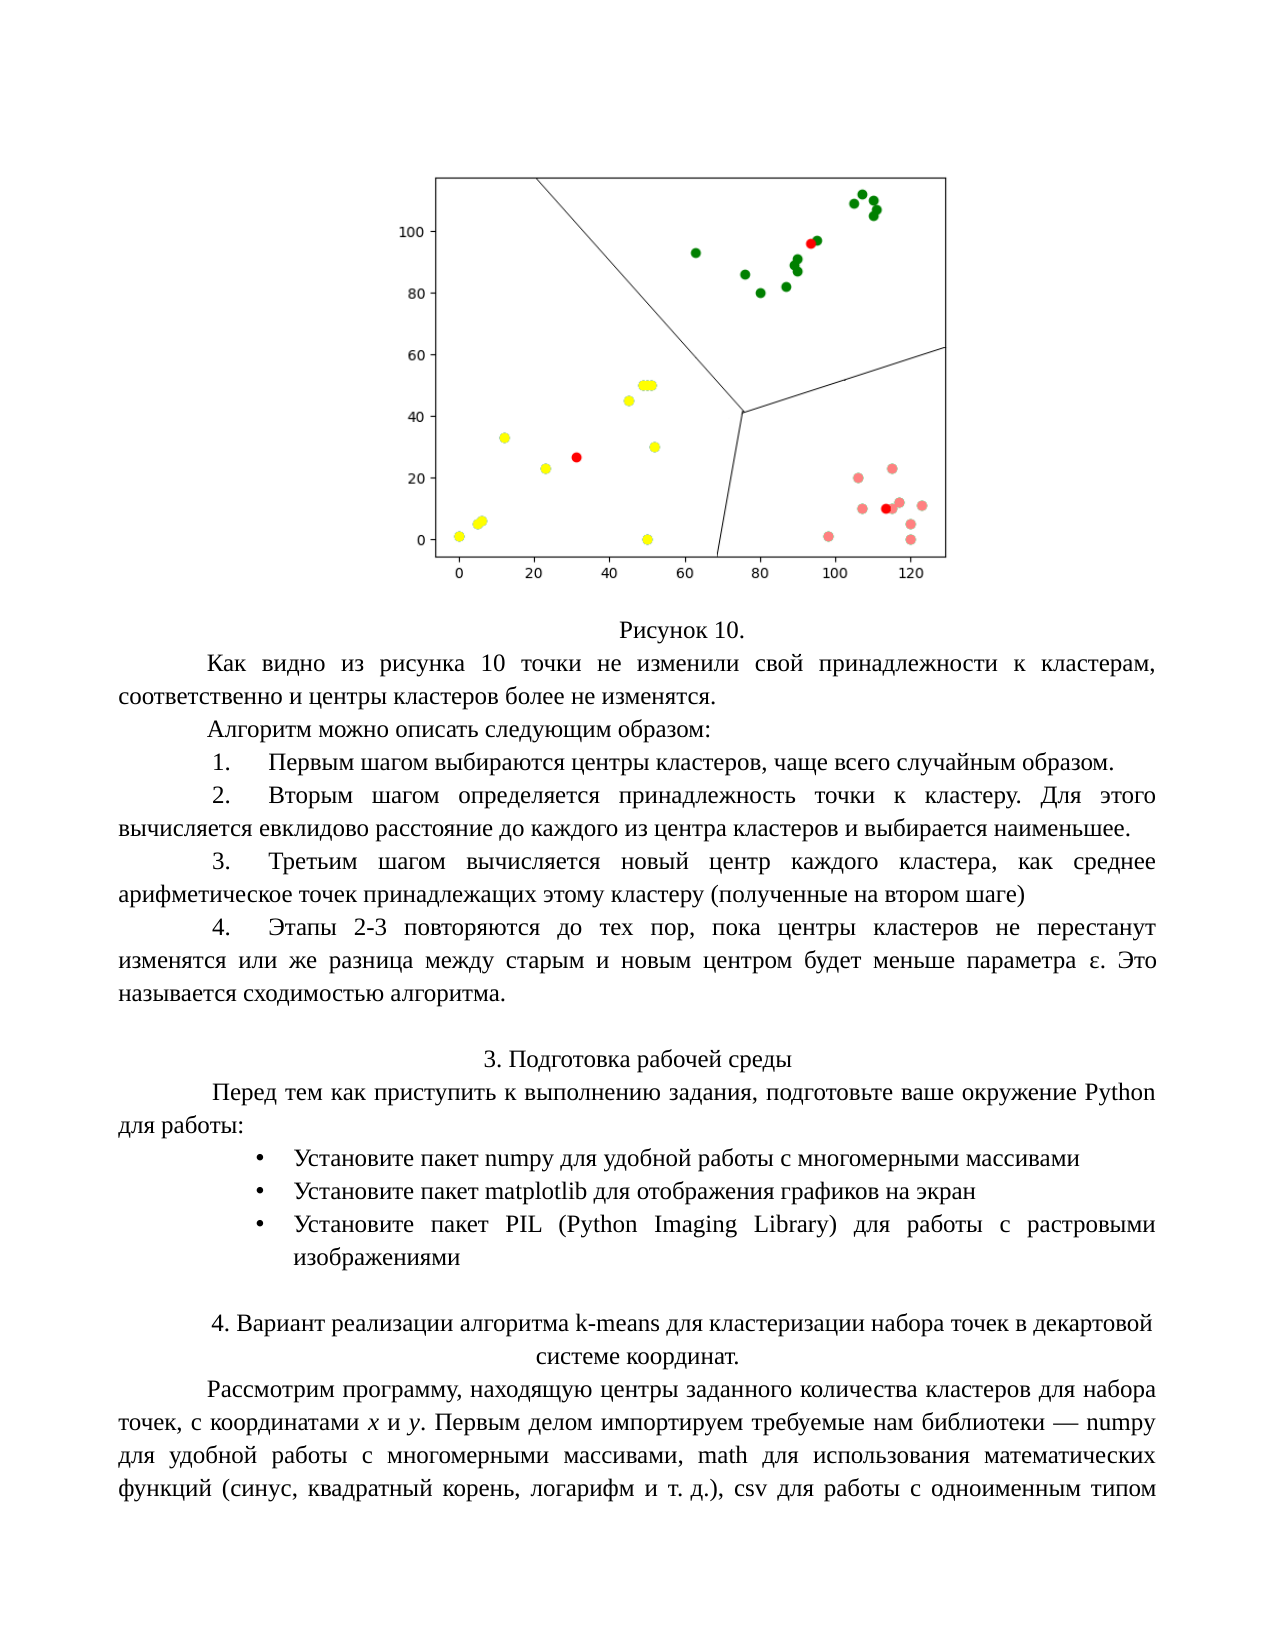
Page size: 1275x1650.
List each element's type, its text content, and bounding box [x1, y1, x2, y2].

text Рисунок 10. [118, 615, 1157, 643]
list 3. Подготовка рабочей среды [118, 1044, 1157, 1073]
text 4. Вариант реализации алгоритма k-means для кластеризации набора точек в декартовой системе координат. [118, 1308, 1157, 1370]
list Вторым шагом определяется принадлежность точки к кластеру. Для этого вычисляется евклидово расстояние до каждого из центра кластеров и выбирается наименьшее. [118, 780, 1157, 842]
picture [353, 118, 1011, 611]
list Первым шагом выбираются центры кластеров, чаще всего случайным образом. [118, 747, 1157, 776]
list Этапы 2-3 повторяются до тех пор, пока центры кластеров не перестанут изменятся или же разница между старым и новым центром будет меньше параметра ε. Это называется сходимостью алгоритма. [118, 912, 1157, 1007]
text Как видно из рисунка 10 точки не изменили свой принадлежности к кластерам, соответственно и центры кластеров более не изменятся. [118, 648, 1157, 709]
list Установите пакет numpy для удобной работы с многомерными массивами [256, 1143, 1157, 1172]
text Рассмотрим программу, находящую центры заданного количества кластеров для набора точек, с координатами x и y. Первым делом импортируем требуемые нам библиотеки — numpy для удобной работы с многомерными массивами, math для использования математических функций (синус, квадратный корень, логарифм и т. д.), csv для работы с одноименным типом [118, 1374, 1157, 1502]
list Третьим шагом вычисляется новый центр каждого кластера, как среднее арифметическое точек принадлежащих этому кластеру (полученные на втором шаге) [118, 846, 1157, 908]
list Установите пакет matplotlib для отображения графиков на экран [256, 1176, 1157, 1205]
text Алгоритм можно описать следующим образом: [118, 714, 1157, 743]
list Установите пакет PIL (Python Imaging Library) для работы с растровыми изображениями [256, 1209, 1157, 1271]
text Перед тем как приступить к выполнению задания, подготовьте ваше окружение Python для работы: [118, 1077, 1157, 1139]
